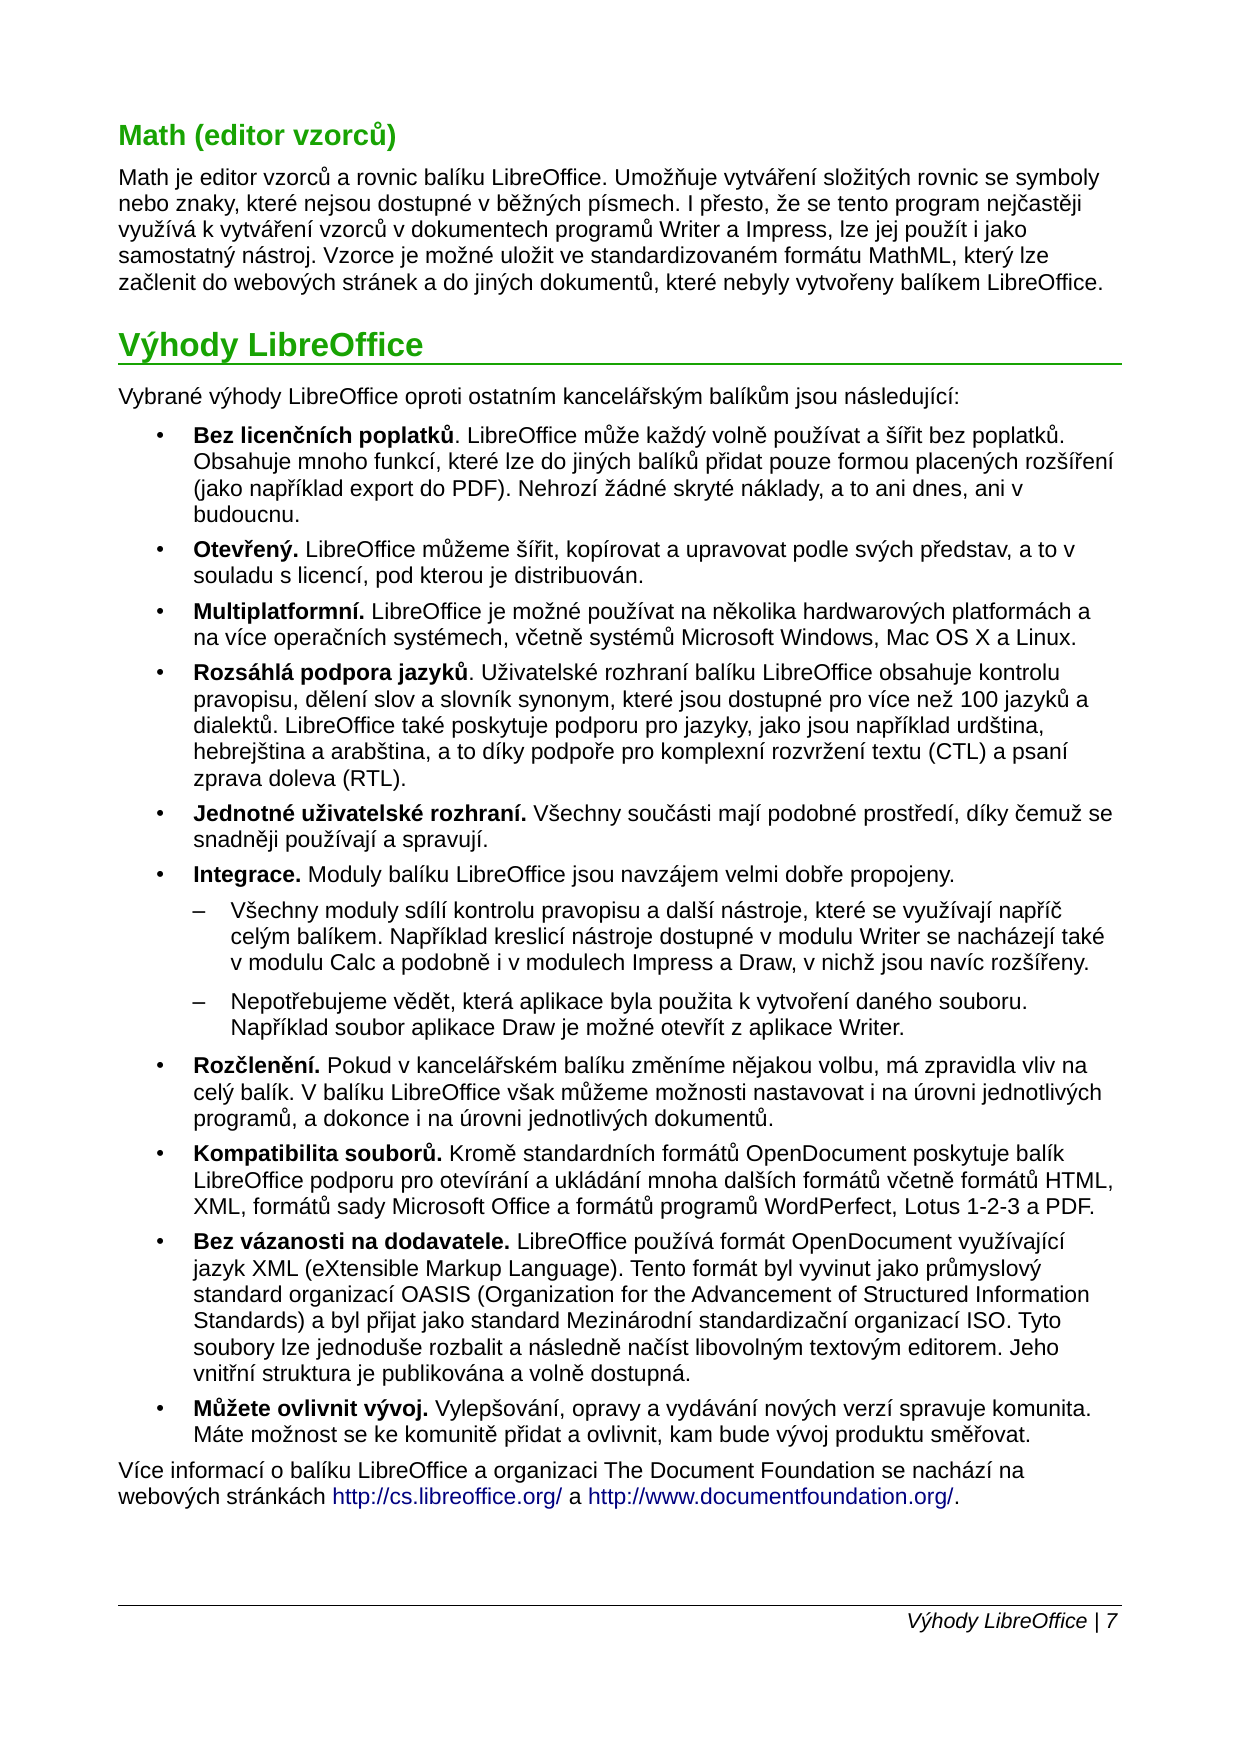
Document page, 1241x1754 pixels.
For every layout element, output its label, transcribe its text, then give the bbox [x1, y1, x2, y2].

list Nepotřebujeme vědět, která aplikace byla použita k vytvoření daného souboru. Například soubor aplikace Draw je možné otevřít z aplikace Writer. [192, 988, 1122, 1040]
list Všechny moduly sdílí kontrolu pravopisu a další nástroje, které se využívají napříč celým balíkem. Například kreslicí nástroje dostupné v modulu Writer se nacházejí také v modulu Calc a podobně i v modulech Impress a Draw, v nichž jsou navíc rozšířeny. [192, 897, 1122, 976]
list Otevřený. LibreOffice můžeme šířit, kopírovat a upravovat podle svých představ, a to v souladu s licencí, pod kterou je distribuován. [156, 536, 1122, 589]
list Bez licenčních poplatků. LibreOffice může každý volně používat a šířit bez poplatků. Obsahuje mnoho funkcí, které lze do jiných balíků přidat pouze formou placených rozšíření (jako například export do PDF). Nehrozí žádné skryté náklady, a to ani dnes, ani v budoucnu. [156, 422, 1122, 527]
text Vybrané výhody LibreOffice oproti ostatním kancelářským balíkům jsou následující: [118, 383, 1122, 409]
list Rozčlenění. Pokud v kancelářském balíku změníme nějakou volbu, má zpravidla vliv na celý balík. V balíku LibreOffice však můžeme možnosti nastavovat i na úrovni jednotlivých programů, a dokonce i na úrovni jednotlivých dokumentů. [156, 1052, 1122, 1131]
list Integrace. Moduly balíku LibreOffice jsou navzájem velmi dobře propojeny. [156, 861, 1122, 888]
list Můžete ovlivnit vývoj. Vylepšování, opravy a vydávání nových verzí spravuje komunita. Máte možnost se ke komunitě přidat a ovlivnit, kam bude vývoj produktu směřovat. [156, 1395, 1122, 1448]
subtitle Výhody LibreOffice [118, 325, 1122, 363]
subtitle Math (editor vzorců) [118, 118, 1122, 152]
list Rozsáhlá podpora jazyků. Uživatelské rozhraní balíku LibreOffice obsahuje kontrolu pravopisu, dělení slov a slovník synonym, které jsou dostupné pro více než 100 jazyků a dialektů. LibreOffice také poskytuje podporu pro jazyky, jako jsou například urdština, hebrejština a arabština, a to díky podpoře pro komplexní rozvržení textu (CTL) a psaní zprava doleva (RTL). [156, 659, 1122, 791]
text Math je editor vzorců a rovnic balíku LibreOffice. Umožňuje vytváření složitých rovnic se symboly nebo znaky, které nejsou dostupné v běžných písmech. I přesto, že se tento program nejčastěji využívá k vytváření vzorců v dokumentech programů Writer a Impress, lze jej použít i jako samostatný nástroj. Vzorce je možné uložit ve standardizovaném formátu MathML, který lze začlenit do webových stránek a do jiných dokumentů, které nebyly vytvořeny balíkem LibreOffice. [118, 163, 1122, 295]
list Kompatibilita souborů. Kromě standardních formátů OpenDocument poskytuje balík LibreOffice podporu pro otevírání a ukládání mnoha dalších formátů včetně formátů HTML, XML, formátů sady Microsoft Office a formátů programů WordPerfect, Lotus 1-2-3 a PDF. [156, 1140, 1122, 1219]
list Bez vázanosti na dodavatele. LibreOffice používá formát OpenDocument využívající jazyk XML (eXtensible Markup Language). Tento formát byl vyvinut jako průmyslový standard organizací OASIS (Organization for the Advancement of Structured Information Standards) a byl přijat jako standard Mezinárodní standardizační organizací ISO. Tyto soubory lze jednoduše rozbalit a následně načíst libovolným textovým editorem. Jeho vnitřní struktura je publikována a volně dostupná. [156, 1228, 1122, 1386]
text Více informací o balíku LibreOffice a organizaci The Document Foundation se nachází na webových stránkách http://cs.libreoffice.org/ a http://www.documentfoundation.org/. [118, 1457, 1122, 1509]
list Jednotné uživatelské rozhraní. Všechny součásti mají podobné prostředí, díky čemuž se snadněji používají a spravují. [156, 800, 1122, 852]
list Multiplatformní. LibreOffice je možné používat na několika hardwarových platformách a na více operačních systémech, včetně systémů Microsoft Windows, Mac OS X a Linux. [156, 598, 1122, 650]
